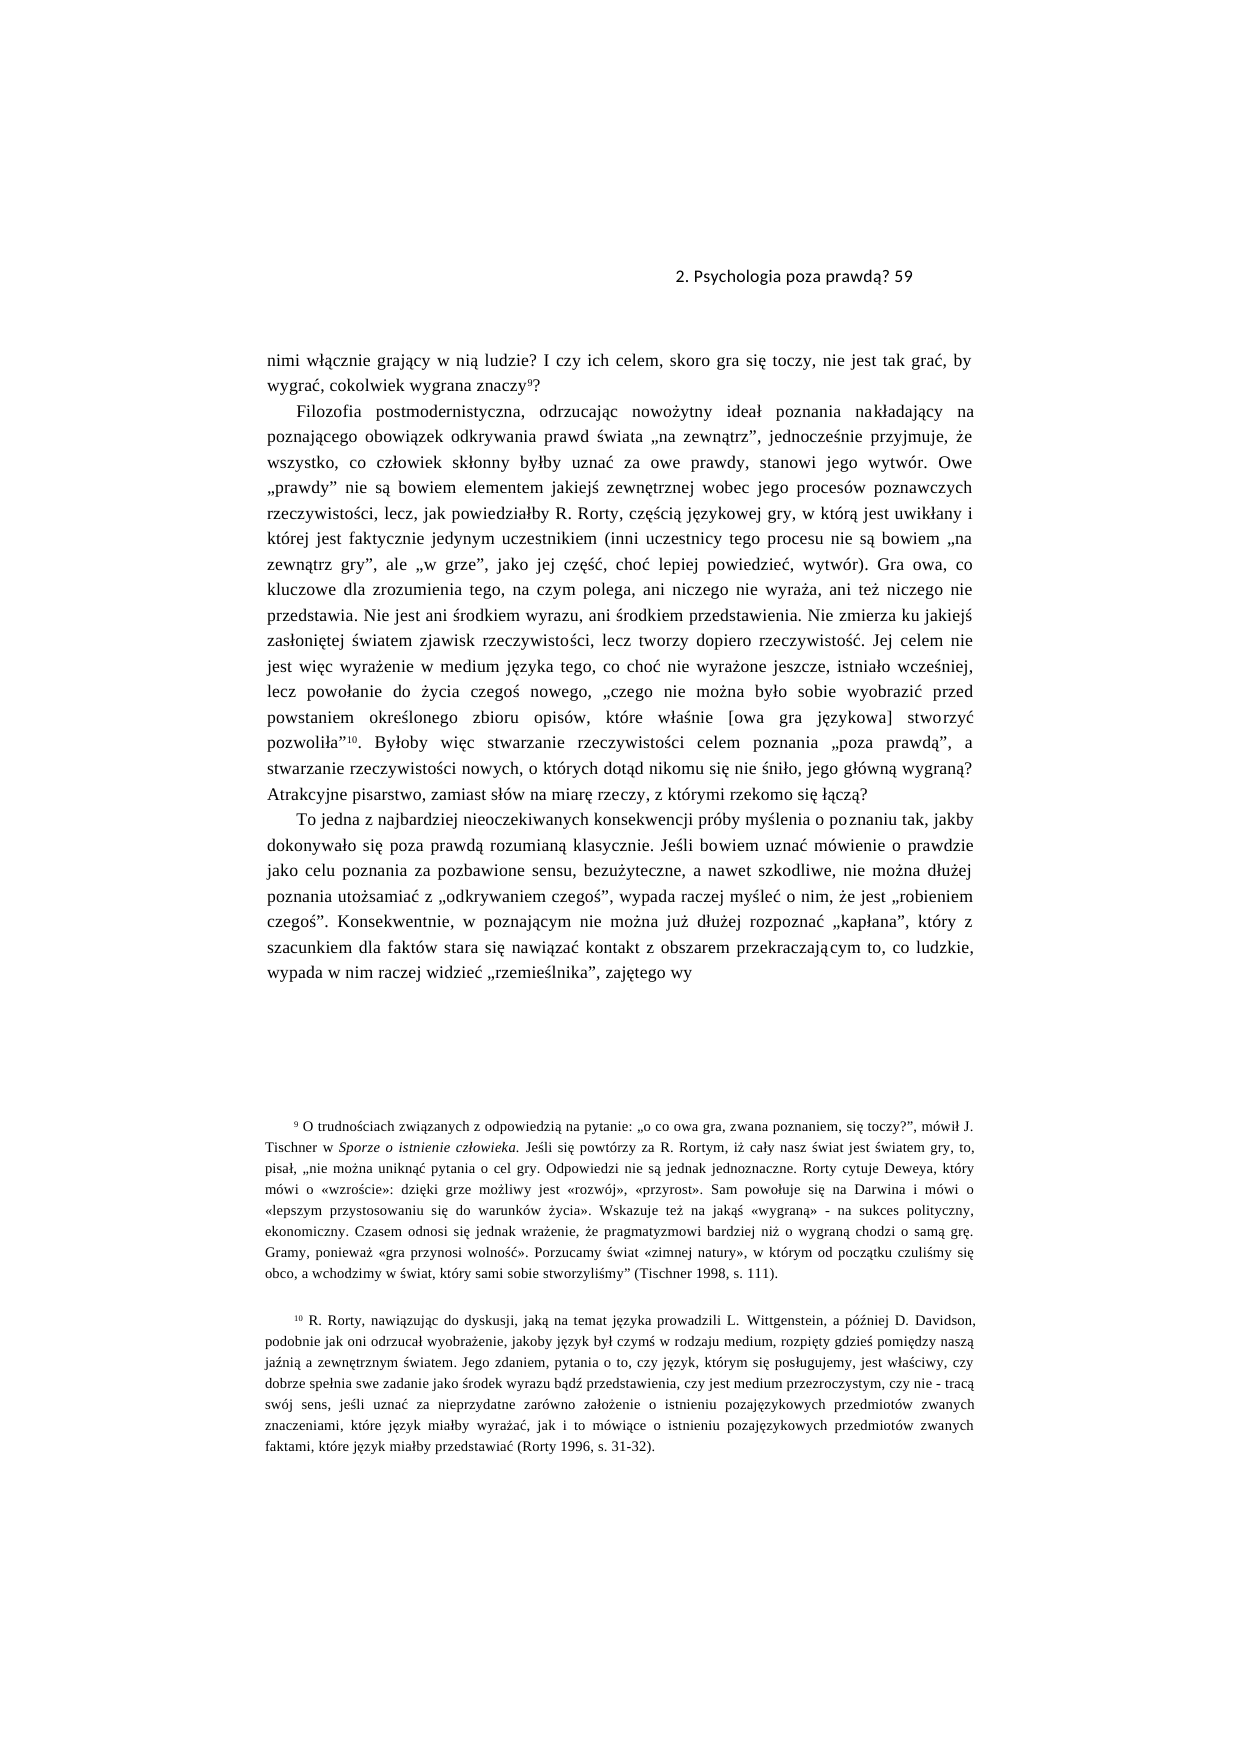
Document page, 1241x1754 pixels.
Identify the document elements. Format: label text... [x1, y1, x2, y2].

text To jedna z najbardziej nieoczekiwanych konsekwencji próby myślenia o po­znaniu tak, jakby dokonywało się poza prawdą rozumianą klasycznie. Jeśli bo­wiem uznać mówienie o prawdzie jako celu poznania za pozbawione sensu, bezużyteczne, a nawet szkodliwe, nie można dłużej poznania utożsamiać z „od­krywaniem czegoś”, wypada raczej myśleć o nim, że jest „robieniem czegoś”. Konsekwentnie, w poznającym nie można już dłużej rozpoznać „kapłana”, który z szacunkiem dla faktów stara się nawiązać kontakt z obszarem przekraczają­cym to, co ludzkie, wypada w nim raczej widzieć „rzemieślnika”, zajętego wy­ [267, 805, 974, 984]
text 10 R. Rorty, nawiązując do dyskusji, jaką na temat języka prowadzili L. Wittgenstein, a później D. Davidson, podobnie jak oni odrzucał wyobrażenie, jakoby język był czymś w rodzaju medium, rozpięty gdzieś pomiędzy naszą jaźnią a zewnętrznym światem. Jego zdaniem, pytania o to, czy język, którym się posługujemy, jest właściwy, czy dobrze spełnia swe zadanie jako środek wyrazu bądź przedstawienia, czy jest medium przezroczystym, czy nie - tracą swój sens, jeśli uznać za nieprzydatne zarówno założenie o istnieniu pozajęzykowych przedmiotów zwanych znaczeniami, które język miałby wyrażać, jak i to mówiące o istnieniu pozajęzykowych przedmiotów zwanych faktami, które język miałby przedstawiać (Rorty 1996, s. 31-32). [265, 1309, 976, 1456]
text 9 O trudnościach związanych z odpowiedzią na pytanie: „o co owa gra, zwana poznaniem, się toczy?”, mówił J. Tischner w Sporze o istnienie człowieka. Jeśli się powtórzy za R. Rortym, iż cały nasz świat jest światem gry, to, pisał, „nie można uniknąć pytania o cel gry. Odpowiedzi nie są jednak jednoznaczne. Rorty cytuje Deweya, który mówi o «wzroście»: dzięki grze możliwy jest «rozwój», «przyrost». Sam powołuje się na Darwina i mówi o «lepszym przystosowaniu się do warunków życia». Wskazuje też na jakąś «wygraną» - na sukces polityczny, ekonomiczny. Czasem odnosi się jednak wrażenie, że pragmatyzmowi bardziej niż o wygraną chodzi o samą grę. Gramy, ponieważ «gra przynosi wolność». Porzucamy świat «zimnej natury», w którym od początku czuliśmy się obco, a wchodzimy w świat, który sami sobie stworzyliśmy” (Tischner 1998, s. 111). [265, 1115, 976, 1283]
text nimi włącznie grający w nią ludzie? I czy ich celem, skoro gra się toczy, nie jest tak grać, by wygrać, cokolwiek wygrana znaczy9? [267, 346, 974, 397]
text Filozofia postmodernistyczna, odrzucając nowożytny ideał poznania na­kładający na poznającego obowiązek odkrywania prawd świata „na zewnątrz”, jednocześnie przyjmuje, że wszystko, co człowiek skłonny byłby uznać za owe prawdy, stanowi jego wytwór. Owe „prawdy” nie są bowiem elementem jakiejś zewnętrznej wobec jego procesów poznawczych rzeczywistości, lecz, jak powie­działby R. Rorty, częścią językowej gry, w którą jest uwikłany i której jest fak­tycznie jedynym uczestnikiem (inni uczestnicy tego procesu nie są bowiem „na zewnątrz gry”, ale „w grze”, jako jej część, choć lepiej powiedzieć, wytwór). Gra owa, co kluczowe dla zrozumienia tego, na czym polega, ani niczego nie wyraża, ani też niczego nie przedstawia. Nie jest ani środkiem wyrazu, ani środkiem przedstawienia. Nie zmierza ku jakiejś zasłoniętej światem zjawisk rzeczywisto­ści, lecz tworzy dopiero rzeczywistość. Jej celem nie jest więc wyrażenie w me­dium języka tego, co choć nie wyrażone jeszcze, istniało wcześniej, lecz powo­łanie do życia czegoś nowego, „czego nie można było sobie wyobrazić przed powstaniem określonego zbioru opisów, które właśnie [owa gra językowa] stwo­rzyć pozwoliła”10. Byłoby więc stwarzanie rzeczywistości celem poznania „poza prawdą”, a stwarzanie rzeczywistości nowych, o których dotąd nikomu się nie śniło, jego główną wygraną? Atrakcyjne pisarstwo, zamiast słów na miarę rze­czy, z którymi rzekomo się łączą? [267, 397, 974, 805]
text 2. Psychologia poza prawdą? 59 [675, 268, 977, 286]
